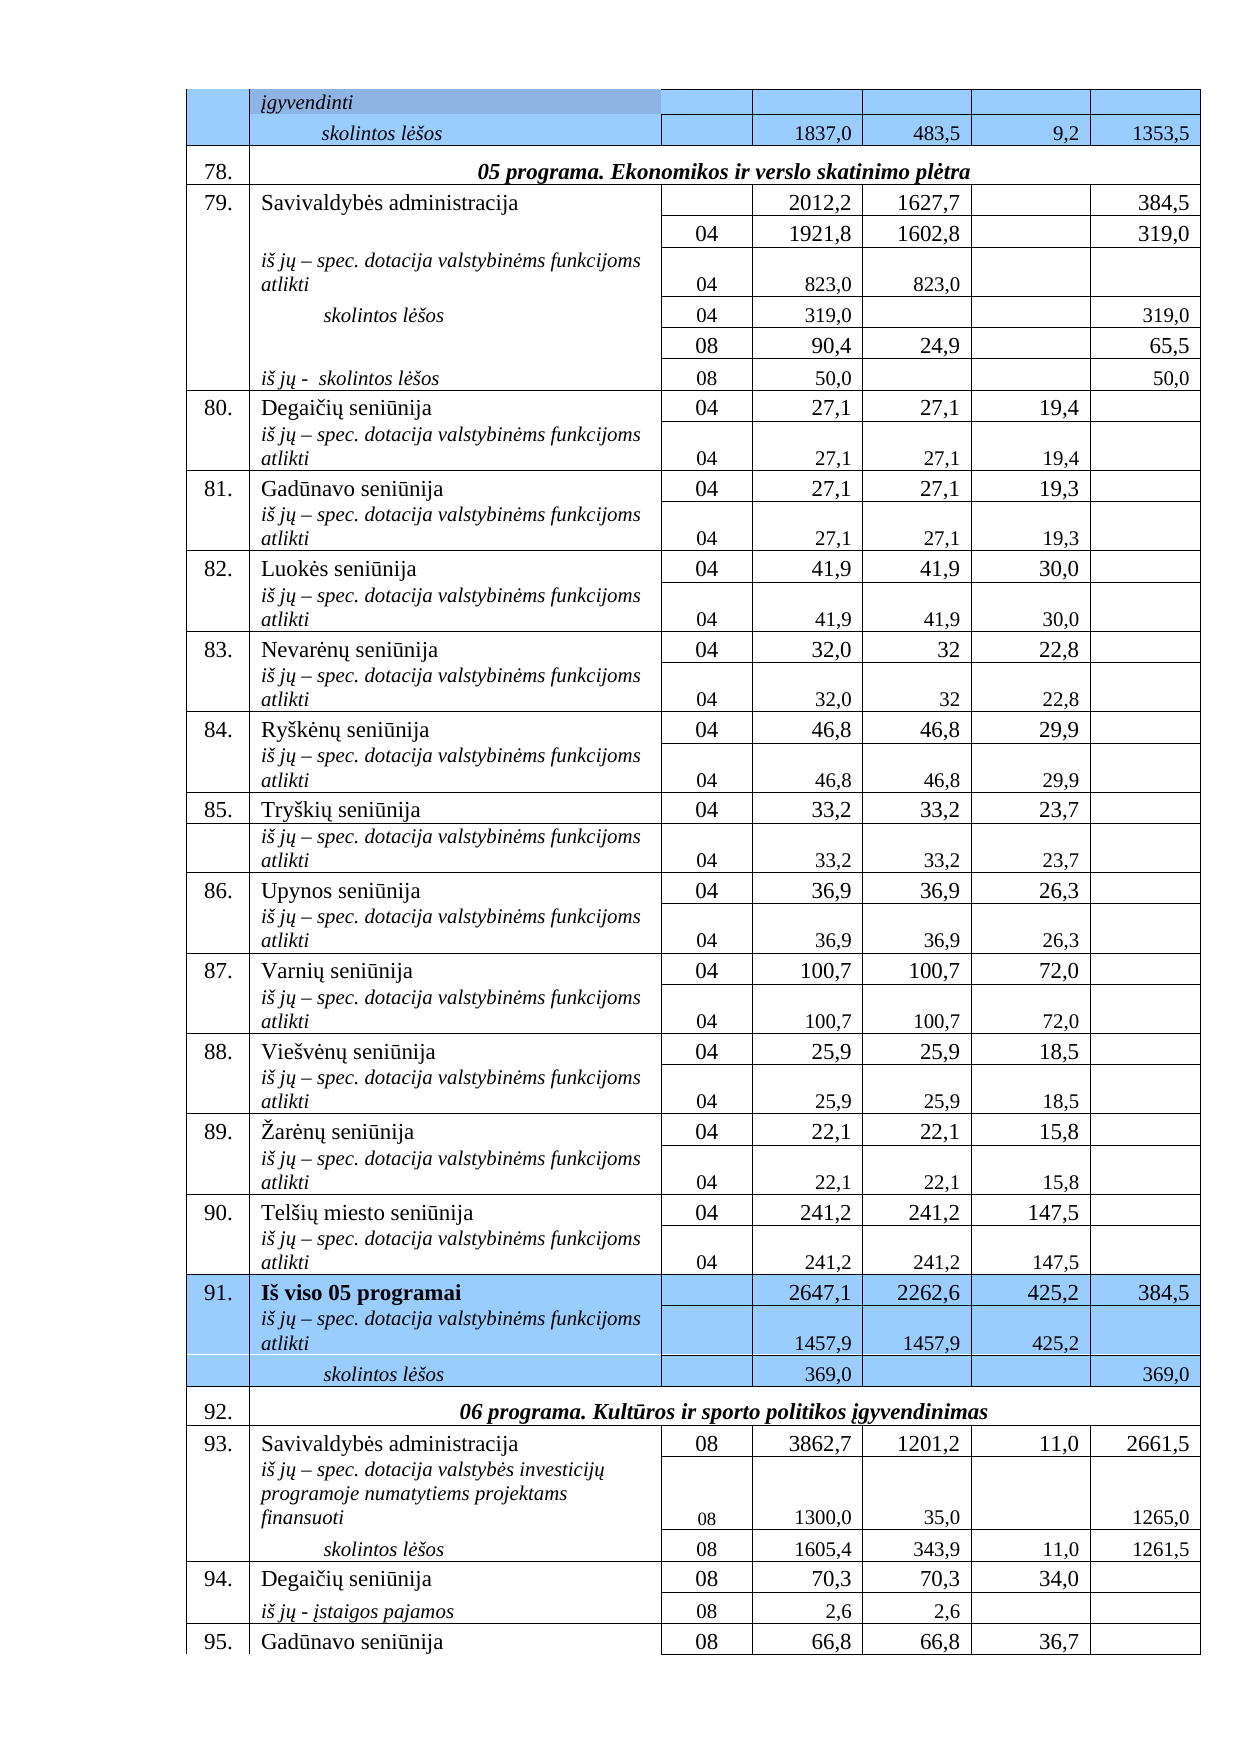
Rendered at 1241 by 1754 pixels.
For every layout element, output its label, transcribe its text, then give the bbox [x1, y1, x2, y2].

table_cell 04 [662, 985, 752, 1033]
table_cell 80. [187, 391, 249, 421]
table_cell [187, 215, 249, 247]
table_cell 32,0 [753, 632, 862, 662]
table_cell Varnių seniūnija [250, 954, 661, 984]
table_cell 22,1 [863, 1146, 971, 1194]
table_cell [863, 359, 971, 389]
table_cell 05 programa. Ekonomikos ir verslo skatinimo plėtra [250, 146, 1200, 184]
table_cell 369,0 [1091, 1356, 1200, 1386]
table_cell 36,9 [863, 904, 971, 952]
table_cell [662, 1306, 752, 1354]
table_cell Ryškėnų seniūnija [250, 712, 661, 742]
table_cell [972, 297, 1090, 327]
table_cell [972, 90, 1090, 114]
table_cell [863, 1356, 971, 1386]
table_cell [187, 247, 249, 296]
table_cell 35,0 [863, 1457, 971, 1529]
table_cell [1091, 1146, 1200, 1194]
table_cell [1091, 1065, 1200, 1113]
table_cell [187, 1456, 249, 1529]
table_cell 22,1 [753, 1114, 862, 1144]
table_cell 25,9 [863, 1065, 971, 1113]
table_cell 92. [187, 1387, 249, 1425]
table_cell [972, 248, 1090, 296]
table_cell [972, 328, 1090, 358]
table_cell Telšių miesto seniūnija [250, 1195, 661, 1225]
table_cell 319,0 [753, 297, 862, 327]
table_cell 65,5 [1091, 328, 1200, 358]
table_cell 08 [662, 1624, 752, 1654]
table_cell 3862,7 [753, 1426, 862, 1456]
table_cell [1091, 1562, 1200, 1592]
table_cell 46,8 [863, 744, 971, 792]
table_cell [187, 89, 249, 114]
table_cell [1091, 712, 1200, 742]
table_cell 23,7 [972, 824, 1090, 872]
table_cell [1091, 663, 1200, 711]
table_cell 04 [662, 1034, 752, 1064]
table_cell 36,9 [753, 873, 862, 903]
table_cell 1300,0 [753, 1457, 862, 1529]
table_cell [972, 1593, 1090, 1623]
table_cell 04 [662, 873, 752, 903]
table_cell [1091, 551, 1200, 582]
table_cell Upynos seniūnija [250, 873, 661, 903]
table_cell 04 [662, 297, 752, 327]
table_cell 08 [662, 1562, 752, 1592]
table_cell [1091, 873, 1200, 903]
table_cell [662, 185, 752, 215]
table_cell 04 [662, 793, 752, 823]
table_cell 19,4 [972, 422, 1090, 470]
table_cell 78. [187, 146, 249, 184]
table_cell 22,1 [753, 1146, 862, 1194]
table_cell iš jų – spec. dotacija valstybinėms funkcijoms atlikti [250, 984, 661, 1033]
table_cell [250, 327, 661, 358]
table_cell [1091, 583, 1200, 631]
table_cell 1353,5 [1091, 115, 1200, 145]
table_cell [1091, 1593, 1200, 1623]
table_cell 384,5 [1091, 185, 1200, 215]
table_cell iš jų – spec. dotacija valstybinėms funkcijoms atlikti [250, 1225, 661, 1274]
table_cell 41,9 [753, 551, 862, 582]
table_cell [1091, 248, 1200, 296]
table_cell 1201,2 [863, 1426, 971, 1456]
table_cell 04 [662, 248, 752, 296]
table_cell 66,8 [753, 1624, 862, 1654]
table_cell 33,2 [753, 793, 862, 823]
table_cell 04 [662, 632, 752, 662]
table_cell Nevarėnų seniūnija [250, 632, 661, 662]
table_cell [1091, 391, 1200, 421]
table_cell 41,9 [753, 583, 862, 631]
table_cell 88. [187, 1034, 249, 1064]
table_cell [662, 115, 752, 145]
table_cell 27,1 [753, 471, 862, 501]
table_cell [1091, 471, 1200, 501]
table_cell 100,7 [863, 985, 971, 1033]
table_cell [1091, 793, 1200, 823]
table_cell 08 [662, 1426, 752, 1456]
table_cell 04 [662, 422, 752, 470]
table_cell 25,9 [753, 1065, 862, 1113]
table_cell 241,2 [863, 1226, 971, 1274]
table_cell iš jų – spec. dotacija valstybinėms funkcijoms atlikti [250, 743, 661, 792]
table_cell [972, 1356, 1090, 1386]
table_cell 04 [662, 583, 752, 631]
table_cell iš jų – spec. dotacija valstybinėms funkcijoms atlikti [250, 1064, 661, 1113]
table_cell 04 [662, 904, 752, 952]
table_cell Tryškių seniūnija [250, 793, 661, 823]
table_cell 85. [187, 793, 249, 823]
table_cell įgyvendinti [250, 89, 661, 114]
table_cell 18,5 [972, 1065, 1090, 1113]
table_cell [972, 185, 1090, 215]
table_cell [187, 1529, 249, 1561]
table_cell 79. [187, 185, 249, 215]
table_cell 72,0 [972, 985, 1090, 1033]
table_cell 87. [187, 954, 249, 984]
table_cell 04 [662, 712, 752, 742]
table_cell 15,8 [972, 1146, 1090, 1194]
table_cell 81. [187, 471, 249, 501]
table_cell 04 [662, 954, 752, 984]
table_cell 04 [662, 1226, 752, 1274]
table_cell [187, 114, 249, 145]
table_cell 08 [662, 328, 752, 358]
table_cell 04 [662, 1065, 752, 1113]
table_cell 66,8 [863, 1624, 971, 1654]
table_cell 83. [187, 632, 249, 662]
table_cell 06 programa. Kultūros ir sporto politikos įgyvendinimas [250, 1387, 1200, 1425]
table_cell 86. [187, 873, 249, 903]
table_cell [187, 1225, 249, 1274]
table_cell 27,1 [863, 391, 971, 421]
table_cell [1091, 744, 1200, 792]
table_cell skolintos lėšos [250, 1529, 661, 1561]
table_cell [1091, 502, 1200, 550]
table_cell [662, 1275, 752, 1305]
table_cell 04 [662, 502, 752, 550]
table_cell 32,0 [753, 663, 862, 711]
table_cell Luokės seniūnija [250, 551, 661, 582]
table_cell [187, 358, 249, 389]
table_cell [187, 743, 249, 792]
table_cell iš jų - įstaigos pajamos [250, 1592, 661, 1623]
table_cell 94. [187, 1562, 249, 1592]
table_cell [972, 1457, 1090, 1529]
table_cell [972, 359, 1090, 389]
table_cell 19,3 [972, 502, 1090, 550]
table_cell 11,0 [972, 1530, 1090, 1561]
table_cell Degaičių seniūnija [250, 391, 661, 421]
table_cell [1091, 1226, 1200, 1274]
table_cell skolintos lėšos [250, 1355, 661, 1386]
table_cell 90. [187, 1195, 249, 1225]
table_cell 32 [863, 632, 971, 662]
table_cell [972, 216, 1090, 247]
table_cell 147,5 [972, 1195, 1090, 1225]
table_cell iš jų – spec. dotacija valstybinėms funkcijoms atlikti [250, 501, 661, 550]
table_cell iš jų – spec. dotacija valstybės investicijų programoje numatytiems projektams finansuoti [250, 1456, 661, 1529]
table_cell 04 [662, 744, 752, 792]
table_cell 1627,7 [863, 185, 971, 215]
table_cell [753, 90, 862, 114]
table_cell iš jų – spec. dotacija valstybinėms funkcijoms atlikti [250, 824, 661, 872]
table_cell 84. [187, 712, 249, 742]
table_cell 95. [187, 1624, 249, 1654]
table_cell 90,4 [753, 328, 862, 358]
table_cell 50,0 [1091, 359, 1200, 389]
table_cell 36,7 [972, 1624, 1090, 1654]
table_cell 70,3 [863, 1562, 971, 1592]
table_cell 04 [662, 1114, 752, 1144]
table_cell 22,1 [863, 1114, 971, 1144]
table_cell 04 [662, 1146, 752, 1194]
table_cell 384,5 [1091, 1275, 1200, 1305]
table_cell 29,9 [972, 712, 1090, 742]
table_cell 2,6 [863, 1593, 971, 1623]
table_cell [187, 1064, 249, 1113]
table_cell 33,2 [753, 824, 862, 872]
table_cell Žarėnų seniūnija [250, 1114, 661, 1144]
table_cell 1457,9 [863, 1306, 971, 1354]
table_cell [187, 824, 249, 872]
table_cell 2661,5 [1091, 1426, 1200, 1456]
table_cell 04 [662, 551, 752, 582]
table_cell 100,7 [753, 985, 862, 1033]
table_cell [1091, 632, 1200, 662]
table_cell 1605,4 [753, 1530, 862, 1561]
table_cell 25,9 [863, 1034, 971, 1064]
table_cell 343,9 [863, 1530, 971, 1561]
table_cell [187, 296, 249, 327]
table_cell [187, 1355, 249, 1386]
table_cell [1091, 1624, 1200, 1654]
table_cell [863, 297, 971, 327]
table_cell 29,9 [972, 744, 1090, 792]
table_cell [187, 1592, 249, 1623]
table_cell 34,0 [972, 1562, 1090, 1592]
table_cell 26,3 [972, 873, 1090, 903]
table_cell 82. [187, 551, 249, 582]
table_cell 19,4 [972, 391, 1090, 421]
table_cell Savivaldybės administracija [250, 185, 661, 215]
table_cell 425,2 [972, 1275, 1090, 1305]
table_cell 22,8 [972, 632, 1090, 662]
table_cell iš jų – spec. dotacija valstybinėms funkcijoms atlikti [250, 1305, 661, 1354]
table_cell 04 [662, 824, 752, 872]
table_cell iš jų – spec. dotacija valstybinėms funkcijoms atlikti [250, 1145, 661, 1194]
table_cell 24,9 [863, 328, 971, 358]
table_cell 27,1 [753, 391, 862, 421]
table_cell 100,7 [753, 954, 862, 984]
table_cell 93. [187, 1426, 249, 1456]
table_cell 08 [662, 1593, 752, 1623]
table_cell 25,9 [753, 1034, 862, 1064]
table_cell [1091, 904, 1200, 952]
table_cell 483,5 [863, 115, 971, 145]
table_cell 100,7 [863, 954, 971, 984]
table_cell [187, 984, 249, 1033]
table_cell [187, 501, 249, 550]
table_cell 319,0 [1091, 216, 1200, 247]
table_cell Gadūnavo seniūnija [250, 1624, 661, 1654]
table_cell 1602,8 [863, 216, 971, 247]
table_cell iš jų – spec. dotacija valstybinėms funkcijoms atlikti [250, 247, 661, 296]
table_cell 823,0 [863, 248, 971, 296]
table_cell 9,2 [972, 115, 1090, 145]
table_cell 04 [662, 216, 752, 247]
table_cell [1091, 824, 1200, 872]
table_cell 04 [662, 663, 752, 711]
table_cell 22,8 [972, 663, 1090, 711]
table_cell iš jų – spec. dotacija valstybinėms funkcijoms atlikti [250, 582, 661, 631]
table_cell 08 [662, 359, 752, 389]
table_cell 46,8 [753, 744, 862, 792]
table_cell 26,3 [972, 904, 1090, 952]
table_cell 823,0 [753, 248, 862, 296]
table_cell 369,0 [753, 1356, 862, 1386]
table_cell [1091, 1306, 1200, 1354]
table_cell 41,9 [863, 583, 971, 631]
table_cell 46,8 [753, 712, 862, 742]
table_cell [250, 215, 661, 247]
table_cell [1091, 954, 1200, 984]
table_cell 241,2 [753, 1195, 862, 1225]
table_cell 241,2 [863, 1195, 971, 1225]
table_cell [1091, 1195, 1200, 1225]
table_cell 33,2 [863, 824, 971, 872]
table_cell 1457,9 [753, 1306, 862, 1354]
table_cell 2,6 [753, 1593, 862, 1623]
table_cell 30,0 [972, 583, 1090, 631]
table_cell [187, 903, 249, 952]
table_cell Degaičių seniūnija [250, 1562, 661, 1592]
table_cell 1837,0 [753, 115, 862, 145]
table_cell [187, 421, 249, 470]
table_cell 30,0 [972, 551, 1090, 582]
table_cell [863, 90, 971, 114]
table_cell Savivaldybės administracija [250, 1426, 661, 1456]
table_cell 1921,8 [753, 216, 862, 247]
table_cell 08 [662, 1457, 752, 1529]
table_cell [187, 662, 249, 711]
table_cell [187, 1305, 249, 1354]
table_cell 04 [662, 391, 752, 421]
table_cell 32 [863, 663, 971, 711]
table_cell 1265,0 [1091, 1457, 1200, 1529]
table_cell [187, 582, 249, 631]
table_cell 36,9 [753, 904, 862, 952]
table_cell Viešvėnų seniūnija [250, 1034, 661, 1064]
table_cell 27,1 [863, 422, 971, 470]
table_cell 241,2 [753, 1226, 862, 1274]
table_cell [1091, 1034, 1200, 1064]
table_cell 2012,2 [753, 185, 862, 215]
table_cell 2262,6 [863, 1275, 971, 1305]
table_cell 1261,5 [1091, 1530, 1200, 1561]
table_cell [187, 327, 249, 358]
table_cell 11,0 [972, 1426, 1090, 1456]
table_cell 147,5 [972, 1226, 1090, 1274]
table_cell 41,9 [863, 551, 971, 582]
table_cell 27,1 [753, 422, 862, 470]
table_cell skolintos lėšos [250, 296, 661, 327]
table_cell iš jų - skolintos lėšos [250, 358, 661, 389]
table_cell skolintos lėšos [250, 114, 661, 145]
table_cell 19,3 [972, 471, 1090, 501]
table_cell Gadūnavo seniūnija [250, 471, 661, 501]
table_cell 46,8 [863, 712, 971, 742]
table_cell [187, 1145, 249, 1194]
table_cell 2647,1 [753, 1275, 862, 1305]
table_cell [662, 1356, 752, 1386]
table_cell 70,3 [753, 1562, 862, 1592]
table_cell 04 [662, 1195, 752, 1225]
table_cell 18,5 [972, 1034, 1090, 1064]
table_cell 04 [662, 471, 752, 501]
table_cell 33,2 [863, 793, 971, 823]
table_cell [1091, 90, 1200, 114]
table_cell 15,8 [972, 1114, 1090, 1144]
table_cell 27,1 [863, 502, 971, 550]
table_cell 08 [662, 1530, 752, 1561]
table_cell [661, 90, 752, 114]
table_cell iš jų – spec. dotacija valstybinėms funkcijoms atlikti [250, 662, 661, 711]
table_cell [1091, 1114, 1200, 1144]
table_cell iš jų – spec. dotacija valstybinėms funkcijoms atlikti [250, 421, 661, 470]
table_cell [1091, 422, 1200, 470]
table_cell 91. [187, 1275, 249, 1305]
table_cell 27,1 [753, 502, 862, 550]
table_cell 27,1 [863, 471, 971, 501]
table_cell 23,7 [972, 793, 1090, 823]
table_cell iš jų – spec. dotacija valstybinėms funkcijoms atlikti [250, 903, 661, 952]
table_cell [1091, 985, 1200, 1033]
table_cell Iš viso 05 programai [250, 1275, 661, 1305]
table_cell 319,0 [1091, 297, 1200, 327]
table_cell 72,0 [972, 954, 1090, 984]
table_cell 50,0 [753, 359, 862, 389]
table_cell 89. [187, 1114, 249, 1144]
table_cell 36,9 [863, 873, 971, 903]
